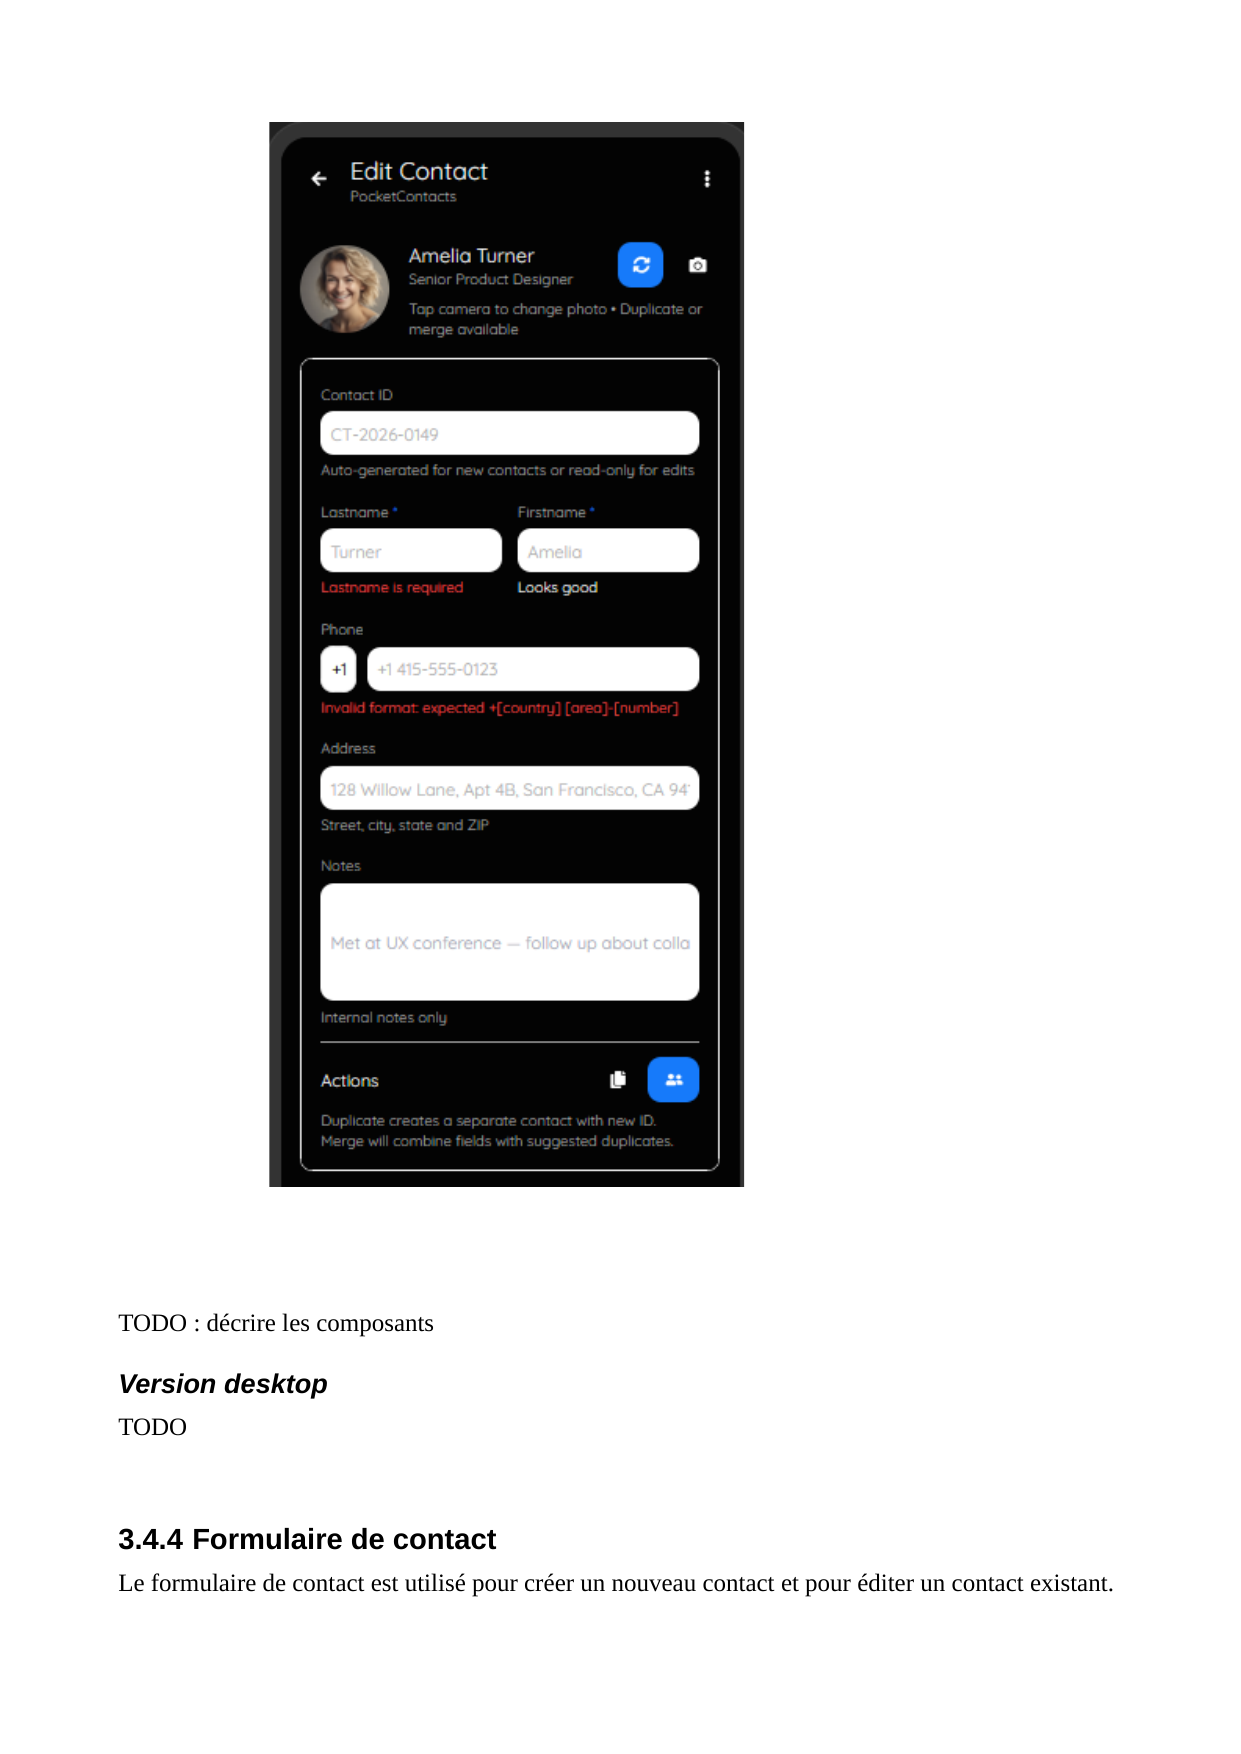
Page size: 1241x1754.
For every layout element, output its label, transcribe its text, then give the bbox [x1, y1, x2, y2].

text TODO : décrire les composants [118, 1308, 1122, 1337]
text Le formulaire de contact est utilisé pour créer un nouveau contact et pour éditer un contact existant. [118, 1568, 1122, 1597]
picture [269, 122, 745, 1187]
text TODO [118, 1412, 1122, 1441]
subtitle Version desktop [118, 1368, 1122, 1399]
subtitle Formulaire de contact [118, 1522, 1122, 1555]
